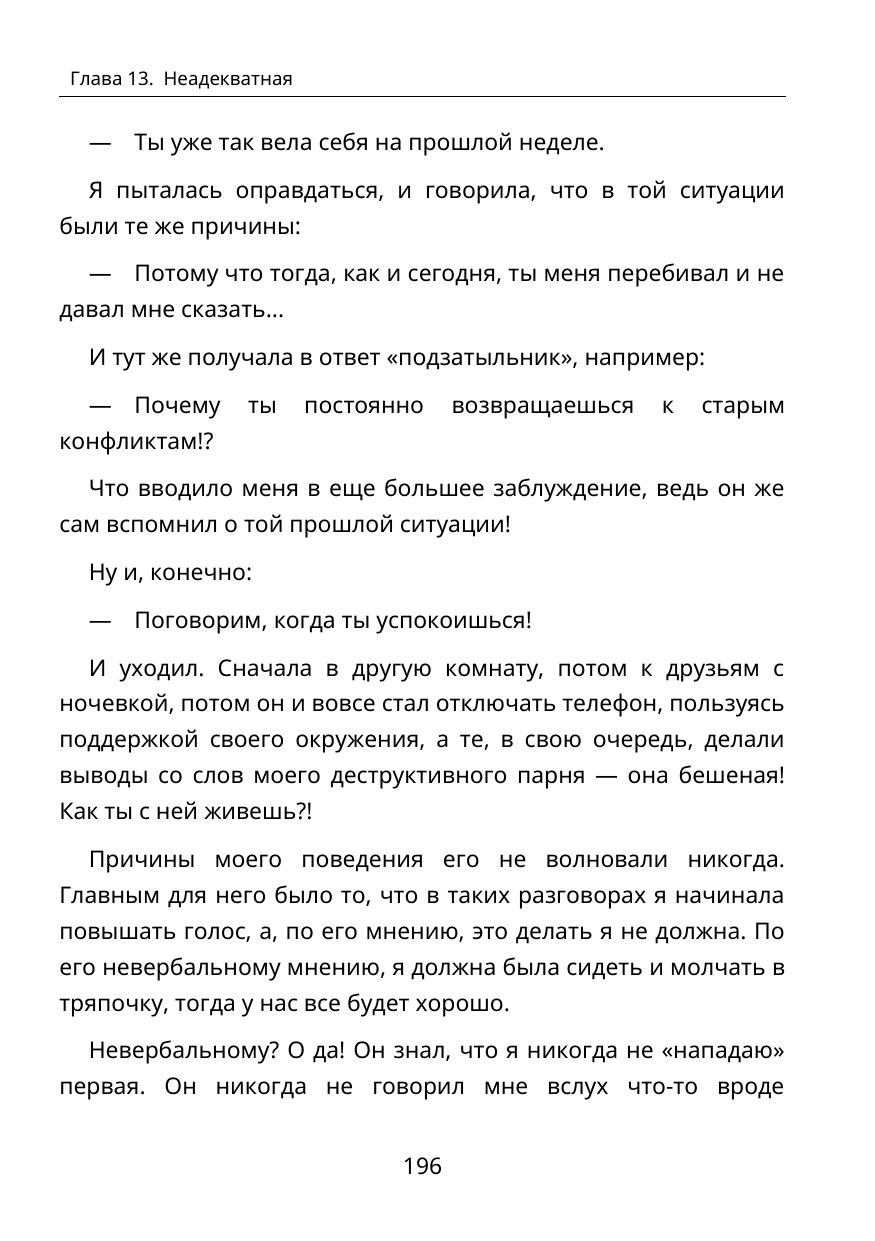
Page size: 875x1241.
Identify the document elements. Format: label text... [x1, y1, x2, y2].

text Невербальному? О да! Он знал, что я никогда не «нападаю» первая. Он никогда не говорил мне вслух что-то вроде [59, 1034, 786, 1102]
text И уходил. Сначала в другую комнату, потом к друзьям с ночевкой, потом он и вовсе стал отключать телефон, пользуясь поддержкой своего окружения, а те, в свою очередь, делали выводы со слов моего деструктивного парня — она бешеная! Как ты с ней живешь?! [59, 651, 786, 826]
text Я пыталась оправдаться, и говорила, что в той ситуации были те же причины: [59, 174, 786, 241]
text Ну и, конечно: [59, 556, 786, 587]
text И тут же получала в ответ «подзатыльник», например: [59, 341, 786, 372]
list Поговорим, когда ты успокоишься! [59, 604, 786, 635]
text Что вводило меня в еще большее заблуждение, ведь он же сам вспомнил о той прошлой ситуации! [59, 472, 786, 539]
list Почему ты постоянно возвращаешься к старым конфликтам!? [59, 389, 786, 456]
list Потому что тогда, как и сегодня, ты меня перебивал и не давал мне сказать... [59, 257, 786, 324]
list Ты уже так вела себя на прошлой неделе. [59, 126, 786, 157]
text Причины моего поведения его не волновали никогда. Главным для него было то, что в таких разговорах я начинала повышать голос, а, по его мнению, это делать я не должна. По его невербальному мнению, я должна была сидеть и молчать в тряпочку, тогда у нас все будет хорошо. [59, 843, 786, 1018]
